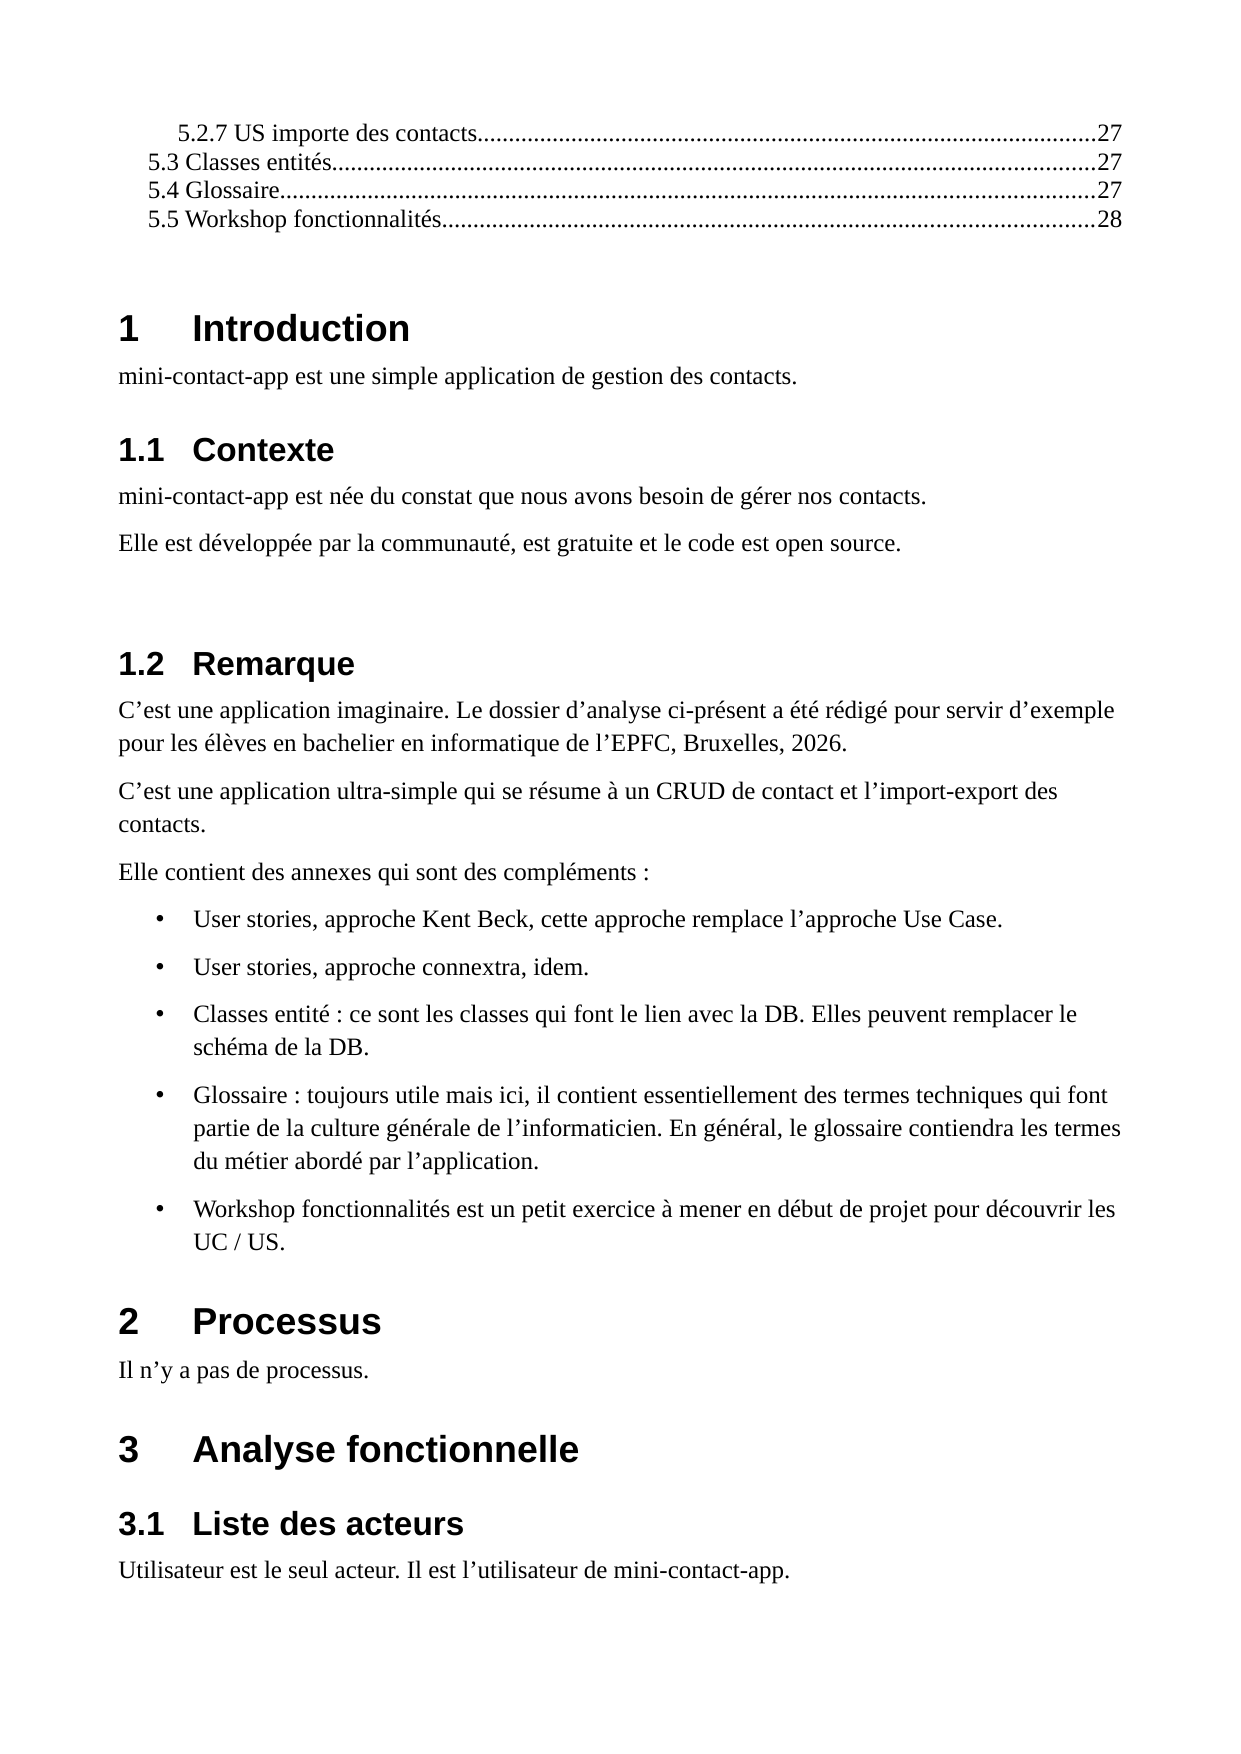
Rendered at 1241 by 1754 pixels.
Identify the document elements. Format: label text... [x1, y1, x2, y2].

text mini-contact-app est une simple application de gestion des contacts. [118, 361, 1122, 390]
subtitle Liste des acteurs [118, 1504, 1122, 1542]
subtitle Introduction [118, 306, 1122, 349]
list Classes entité : ce sont les classes qui font le lien avec la DB. Elles peuvent remplacer le schéma de la DB. [156, 999, 1122, 1061]
subtitle Contexte [118, 430, 1122, 468]
text C’est une application ultra-simple qui se résume à un CRUD de contact et l’import-export des contacts. [118, 776, 1122, 838]
text Il n’y a pas de processus. [118, 1355, 1122, 1384]
text Utilisateur est le seul acteur. Il est l’utilisateur de mini-contact-app. [118, 1555, 1122, 1584]
subtitle Remarque [118, 644, 1122, 683]
text 5.4 Glossaire 27 [148, 176, 1122, 204]
list Glossaire : toujours utile mais ici, il contient essentiellement des termes techniques qui font partie de la culture générale de l’informaticien. En général, le glossaire contiendra les termes du métier abordé par l’application. [156, 1080, 1122, 1175]
text 5.2.7 US importe des contacts 27 [177, 118, 1122, 147]
list Workshop fonctionnalités est un petit exercice à mener en début de projet pour découvrir les UC / US. [156, 1194, 1122, 1255]
text 5.5 Workshop fonctionnalités 28 [148, 204, 1122, 233]
text C’est une application imaginaire. Le dossier d’analyse ci-présent a été rédigé pour servir d’exemple pour les élèves en bachelier en informatique de l’EPFC, Bruxelles, 2026. [118, 695, 1122, 757]
text mini-contact-app est née du constat que nous avons besoin de gérer nos contacts. [118, 481, 1122, 509]
subtitle Processus [118, 1299, 1122, 1342]
text Elle contient des annexes qui sont des compléments : [118, 857, 1122, 885]
list User stories, approche Kent Beck, cette approche remplace l’approche Use Case. [156, 904, 1122, 933]
text Elle est développée par la communauté, est gratuite et le code est open source. [118, 528, 1122, 557]
text 5.3 Classes entités 27 [148, 147, 1122, 176]
subtitle Analyse fonctionnelle [118, 1427, 1122, 1471]
list User stories, approche connextra, idem. [156, 952, 1122, 981]
